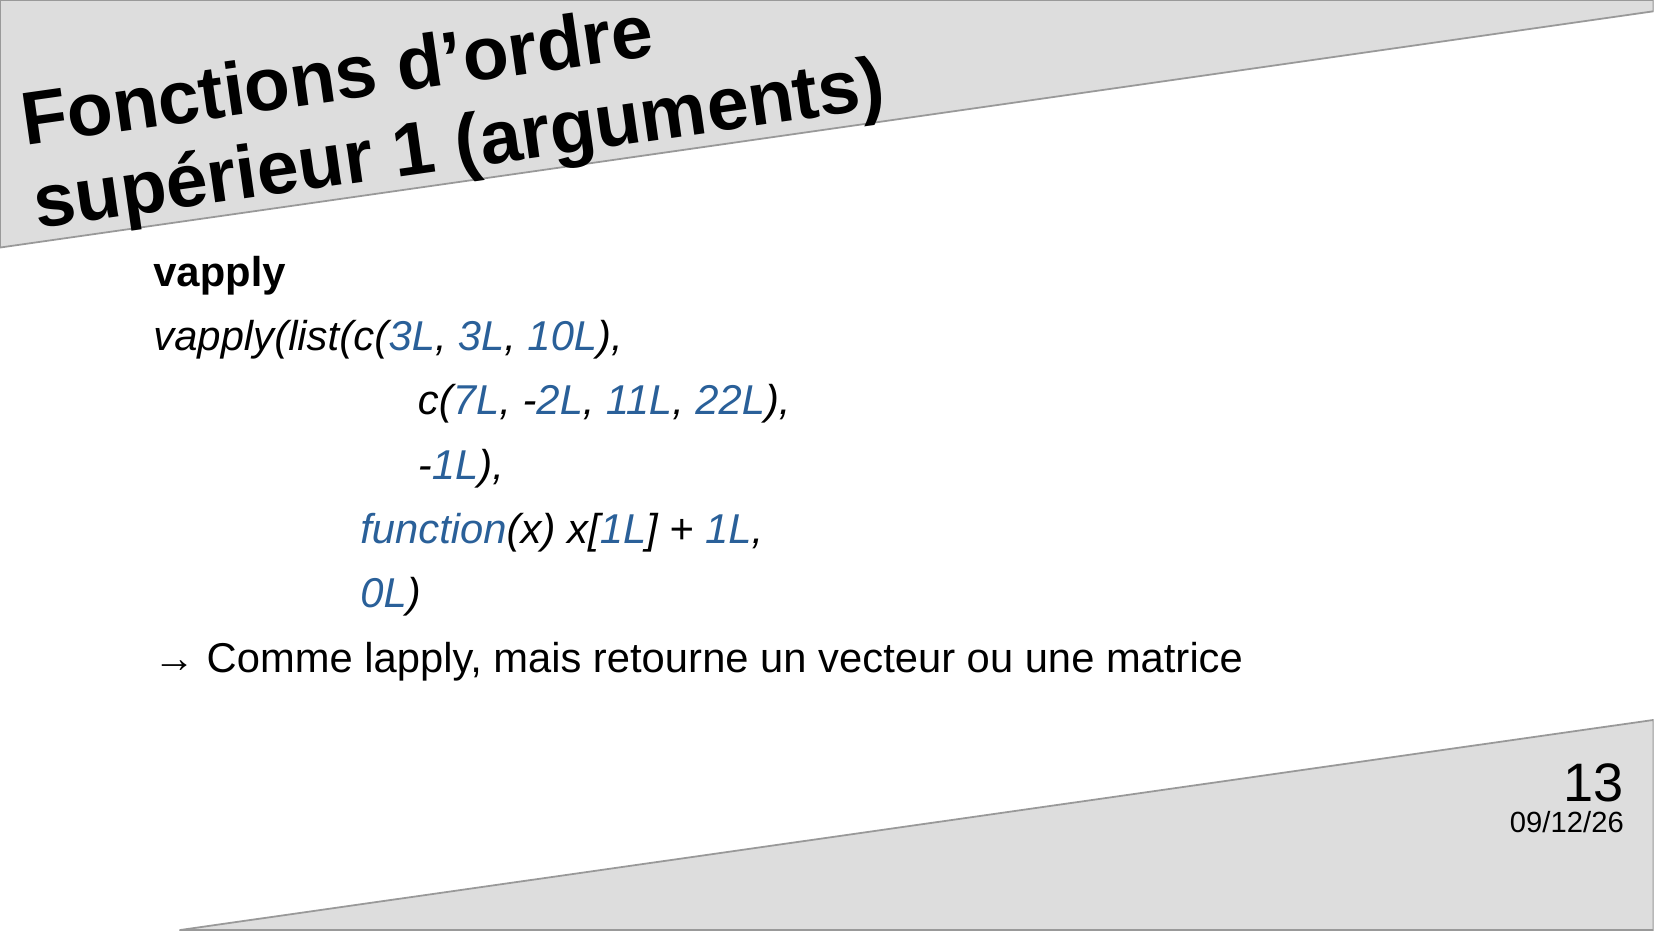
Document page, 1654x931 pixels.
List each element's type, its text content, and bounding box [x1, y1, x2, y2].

title Fonctions d’ordre supérieur 1 (arguments) [16, 0, 1502, 245]
list vapply vapply(list(c(3L, 3L, 10L), c(7L, -2L, 11L, 22L), -1L), function(x) x[1L] + 1L, 0L) → Comme lapply, mais retourne un vecteur ou une matrice [82, 248, 1538, 789]
